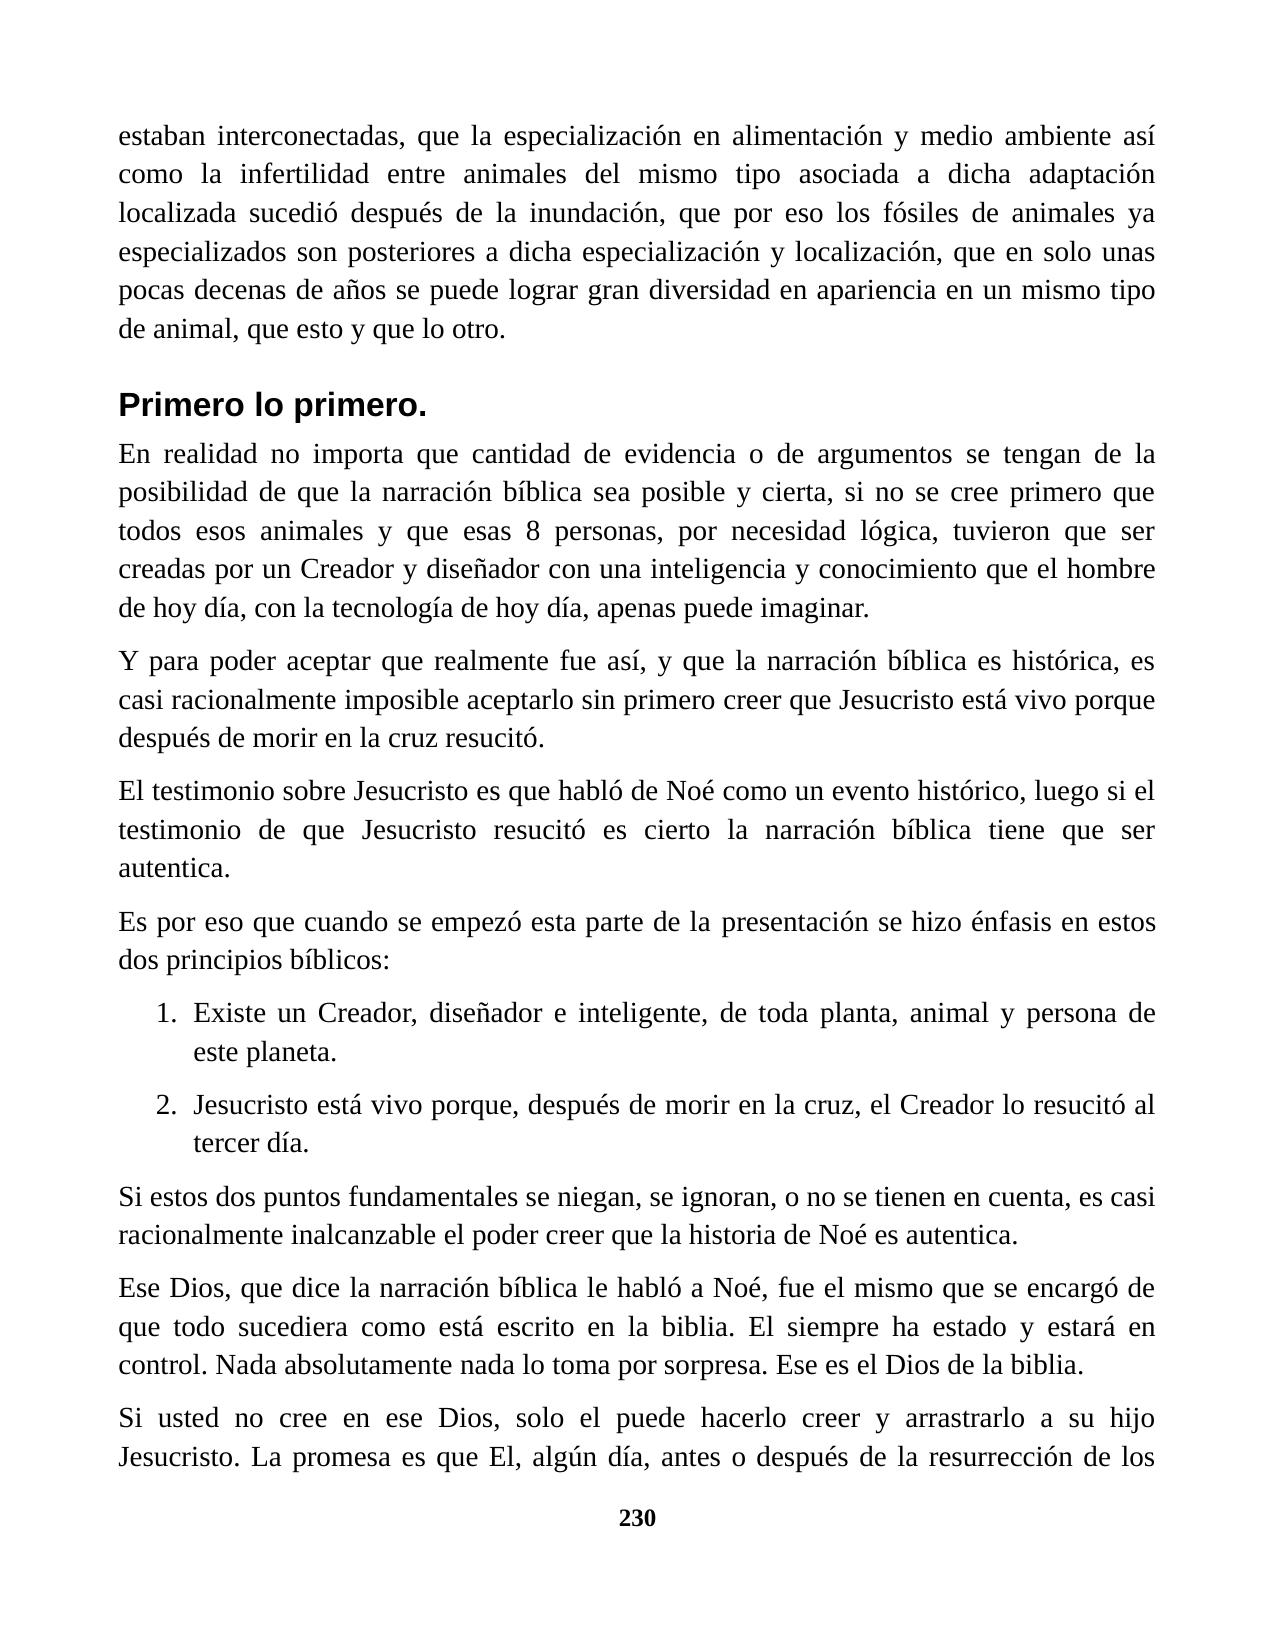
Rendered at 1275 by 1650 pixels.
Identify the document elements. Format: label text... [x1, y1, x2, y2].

text El testimonio sobre Jesucristo es que habló de Noé como un evento histórico, luego si el testimonio de que Jesucristo resucitó es cierto la narración bíblica tiene que ser autentica. [118, 773, 1157, 884]
text Es por eso que cuando se empezó esta parte de la presentación se hizo énfasis en estos dos principios bíblicos: [118, 904, 1157, 976]
text Y para poder aceptar que realmente fue así, y que la narración bíblica es histórica, es casi racionalmente imposible aceptarlo sin primero creer que Jesucristo está vivo porque después de morir en la cruz resucitó. [118, 643, 1157, 754]
text estaban interconectadas, que la especialización en alimentación y medio ambiente así como la infertilidad entre animales del mismo tipo asociada a dicha adaptación localizada sucedió después de la inundación, que por eso los fósiles de animales ya especializados son posteriores a dicha especialización y localización, que en solo unas pocas decenas de años se puede lograr gran diversidad en apariencia en un mismo tipo de animal, que esto y que lo otro. [118, 118, 1157, 344]
text En realidad no importa que cantidad de evidencia o de argumentos se tengan de la posibilidad de que la narración bíblica sea posible y cierta, si no se cree primero que todos esos animales y que esas 8 personas, por necesidad lógica, tuvieron que ser creadas por un Creador y diseñador con una inteligencia y conocimiento que el hombre de hoy día, con la tecnología de hoy día, apenas puede imaginar. [118, 436, 1157, 624]
text Si estos dos puntos fundamentales se niegan, se ignoran, o no se tienen en cuenta, es casi racionalmente inalcanzable el poder creer que la historia de Noé es autentica. [118, 1179, 1157, 1251]
list Existe un Creador, diseñador e inteligente, de toda planta, animal y persona de este planeta. [156, 995, 1157, 1067]
subtitle Primero lo primero. [118, 385, 1157, 423]
list Jesucristo está vivo porque, después de morir en la cruz, el Creador lo resucitó al tercer día. [156, 1087, 1157, 1159]
text Si usted no cree en ese Dios, solo el puede hacerlo creer y arrastrarlo a su hijo Jesucristo. La promesa es que El, algún día, antes o después de la resurrección de los [118, 1401, 1157, 1473]
text Ese Dios, que dice la narración bíblica le habló a Noé, fue el mismo que se encargó de que todo sucediera como está escrito en la biblia. El siempre ha estado y estará en control. Nada absolutamente nada lo toma por sorpresa. Ese es el Dios de la biblia. [118, 1270, 1157, 1381]
